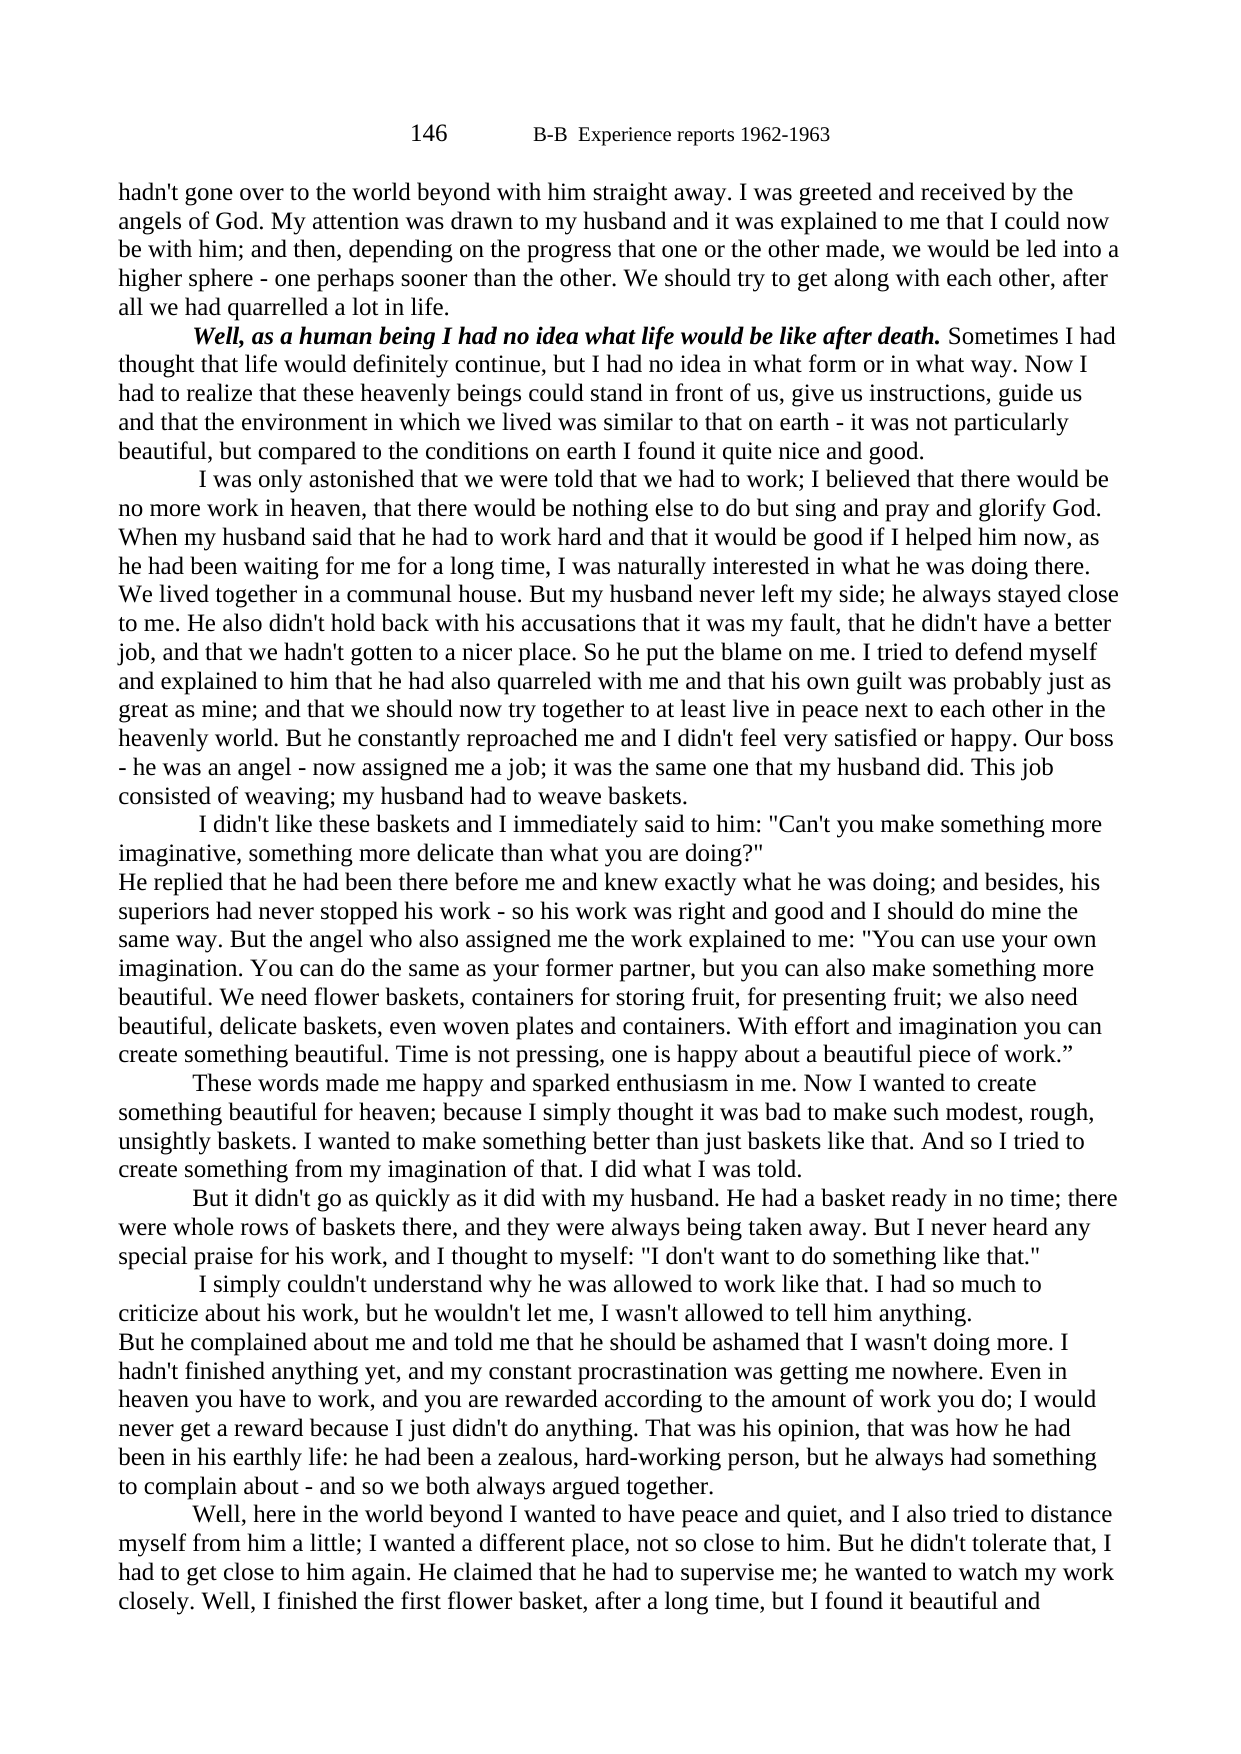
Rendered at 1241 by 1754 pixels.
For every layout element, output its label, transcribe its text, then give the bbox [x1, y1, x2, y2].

text I was only astonished that we were told that we had to work; I believed that there would be no more work in heaven, that there would be nothing else to do but sing and pray and glorify God. When my husband said that he had to work hard and that it would be good if I helped him now, as he had been waiting for me for a long time, I was naturally interested in what he was doing there. We lived together in a communal house. But my husband never left my side; he always stayed close to me. He also didn't hold back with his accusations that it was my fault, that he didn't have a better job, and that we hadn't gotten to a nicer place. So he put the blame on me. I tried to defend myself and explained to him that he had also quarreled with me and that his own guilt was probably just as great as mine; and that we should now try together to at least live in peace next to each other in the heavenly world. But he constantly reproached me and I didn't feel very satisfied or happy. Our boss - he was an angel - now assigned me a job; it was the same one that my husband did. This job consisted of weaving; my husband had to weave baskets. [118, 464, 1122, 809]
text hadn't gone over to the world beyond with him straight away. I was greeted and received by the angels of God. My attention was drawn to my husband and it was explained to me that I could now be with him; and then, depending on the progress that one or the other made, we would be led into a higher sphere - one perhaps sooner than the other. We should try to get along with each other, after all we had quarrelled a lot in life. [118, 177, 1122, 321]
text I simply couldn't understand why he was allowed to work like that. I had so much to criticize about his work, but he wouldn't let me, I wasn't allowed to tell him anything. [118, 1269, 1122, 1327]
text But he complained about me and told me that he should be ashamed that I wasn't doing more. I hadn't finished anything yet, and my constant procrastination was getting me nowhere. Even in heaven you have to work, and you are rewarded according to the amount of work you do; I would never get a reward because I just didn't do anything. That was his opinion, that was how he had been in his earthly life: he had been a zealous, hard-working person, but he always had something to complain about - and so we both always argued together. [118, 1327, 1122, 1499]
text These words made me happy and sparked enthusiasm in me. Now I wanted to create something beautiful for heaven; because I simply thought it was bad to make such modest, rough, unsightly baskets. I wanted to make something better than just baskets like that. And so I tried to create something from my imagination of that. I did what I was told. [118, 1068, 1122, 1183]
text I didn't like these baskets and I immediately said to him: "Can't you make something more imaginative, something more delicate than what you are doing?" [118, 809, 1122, 867]
text He replied that he had been there before me and knew exactly what he was doing; and besides, his superiors had never stopped his work - so his work was right and good and I should do mine the same way. But the angel who also assigned me the work explained to me: "You can use your own imagination. You can do the same as your former partner, but you can also make something more beautiful. We need flower baskets, containers for storing fruit, for presenting fruit; we also need beautiful, delicate baskets, even woven plates and containers. With effort and imagination you can create something beautiful. Time is not pressing, one is happy about a beautiful piece of work.” [118, 867, 1122, 1068]
text Well, here in the world beyond I wanted to have peace and quiet, and I also tried to distance myself from him a little; I wanted a different place, not so close to him. But he didn't tolerate that, I had to get close to him again. He claimed that he had to supervise me; he wanted to watch my work closely. Well, I finished the first flower basket, after a long time, but I found it beautiful and [118, 1499, 1122, 1614]
text Well, as a human being I had no idea what life would be like after death. Sometimes I had thought that life would definitely continue, but I had no idea in what form or in what way. Now I had to realize that these heavenly beings could stand in front of us, give us instructions, guide us and that the environment in which we lived was similar to that on earth - it was not particularly beautiful, but compared to the conditions on earth I found it quite nice and good. [118, 321, 1122, 464]
text But it didn't go as quickly as it did with my husband. He had a basket ready in no time; there were whole rows of baskets there, and they were always being taken away. But I never heard any special praise for his work, and I thought to myself: "I don't want to do something like that." [118, 1183, 1122, 1269]
